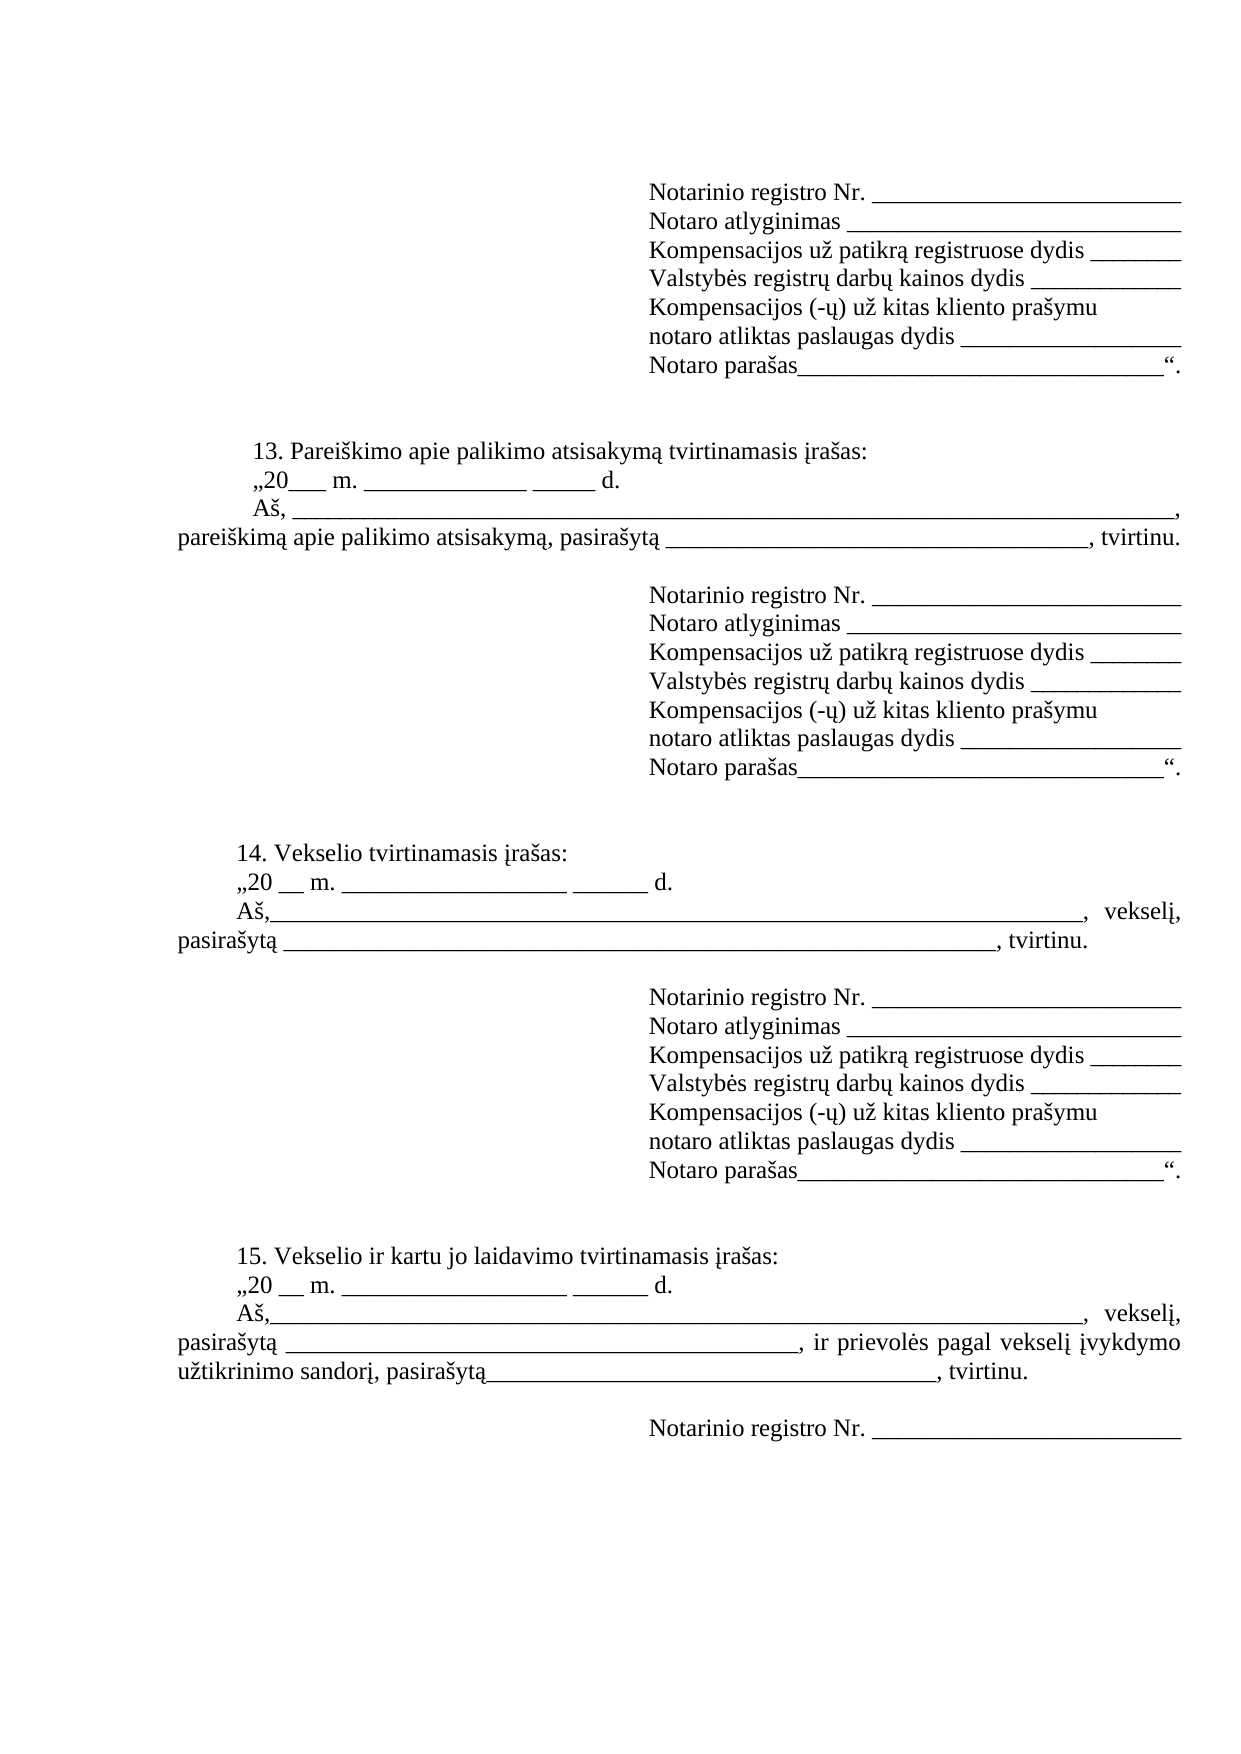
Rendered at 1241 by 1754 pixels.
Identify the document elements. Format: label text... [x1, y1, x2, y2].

text Valstybės registrų darbų kainos dydis [177, 666, 1181, 695]
text Valstybės registrų darbų kainos dydis [177, 263, 1181, 292]
text Valstybės registrų darbų kainos dydis [177, 1068, 1181, 1097]
text Notarinio registro Nr. [177, 982, 1181, 1011]
text Notarinio registro Nr. [177, 580, 1181, 608]
text Kompensacijos (-ų) už kitas kliento prašymu [177, 695, 1181, 723]
text Notaro atlyginimas [177, 206, 1181, 235]
text Kompensacijos už patikrą registruose dydis [177, 235, 1181, 263]
text Notarinio registro Nr. [177, 177, 1181, 206]
text Kompensacijos už patikrą registruose dydis [177, 1040, 1181, 1068]
text Aš, ______________________________________________________________, pareiškimą apie palikimo atsisakymą, pasirašytą , tvirtinu. [177, 493, 1181, 551]
text Kompensacijos (-ų) už kitas kliento prašymu [177, 1097, 1181, 1126]
text 13. Pareiškimo apie palikimo atsisakymą tvirtinamasis įrašas: [177, 436, 1181, 465]
text 15. Vekselio ir kartu jo laidavimo tvirtinamasis įrašas: [177, 1241, 1181, 1270]
text Kompensacijos už patikrą registruose dydis [177, 637, 1181, 666]
text Notaro parašas “. [177, 350, 1181, 378]
text Kompensacijos (-ų) už kitas kliento prašymu [177, 292, 1181, 321]
text Aš,_________________________________________________________________, vekselį, pasirašytą _________________________________________________________, tvirtinu. [177, 896, 1181, 953]
text „20 __ m. __________________ ______ d. [177, 867, 1181, 896]
text Notarinio registro Nr. [177, 1413, 1181, 1442]
text Notaro atlyginimas [177, 1011, 1181, 1040]
text Notaro parašas “. [177, 1155, 1181, 1183]
text Aš,_________________________________________________________________, vekselį, pasirašytą _________________________________________, ir prievolės pagal vekselį įvykdymo užtikrinimo sandorį, pasirašytą____________________________________, tvirtinu. [177, 1298, 1181, 1385]
text „20___ m. _____________ _____ d. [177, 465, 1181, 493]
text 14. Vekselio tvirtinamasis įrašas: [177, 838, 1181, 867]
text Notaro parašas “. [177, 752, 1181, 781]
text Notaro atlyginimas [177, 608, 1181, 637]
text notaro atliktas paslaugas dydis [177, 723, 1181, 752]
text „20 __ m. __________________ ______ d. [177, 1270, 1181, 1298]
text notaro atliktas paslaugas dydis [177, 321, 1181, 350]
text notaro atliktas paslaugas dydis [177, 1126, 1181, 1155]
